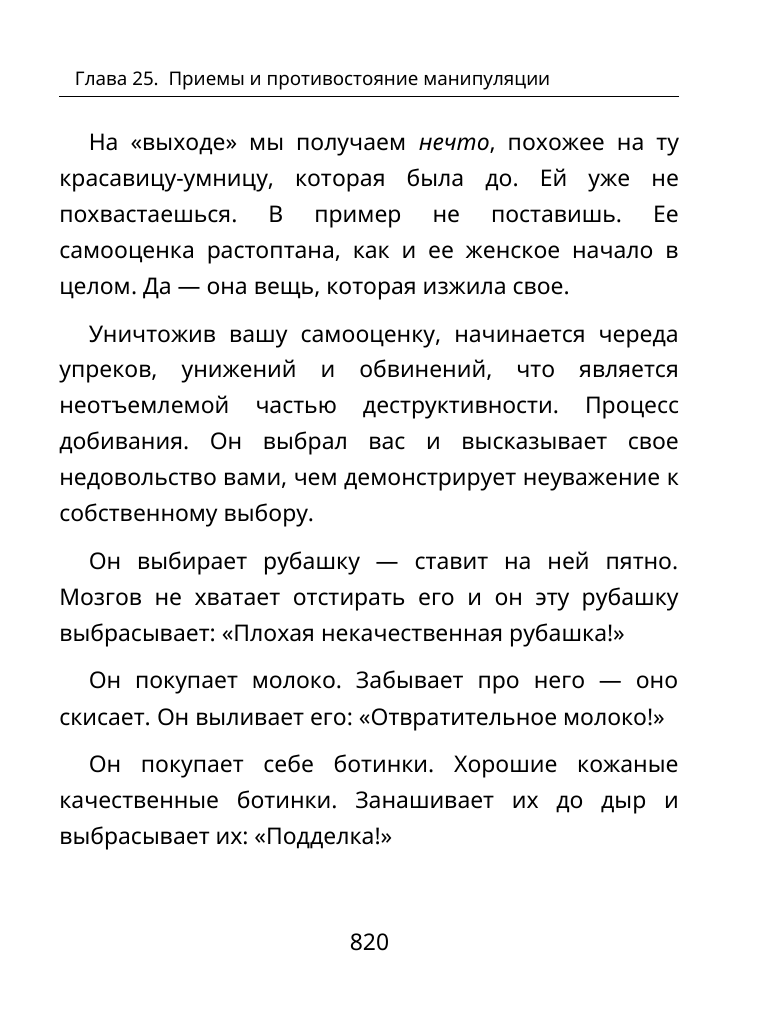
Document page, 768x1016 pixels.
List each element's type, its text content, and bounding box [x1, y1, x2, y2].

text Он выбирает рубашку — ставит на ней пятно. Мозгов не хватает отстирать его и он эту рубашку выбрасывает: «Плохая некачественная рубашка!» [59, 545, 679, 648]
text Уничтожив вашу самооценку, начинается череда упреков, унижений и обвинений, что является неотъемлемой частью деструктивности. Процесс добивания. Он выбрал вас и высказывает свое недовольство вами, чем демонстрирует неуважение к собственному выбору. [59, 317, 679, 528]
text Он покупает себе ботинки. Хорошие кожаные качественные ботинки. Занашивает их до дыр и выбрасывает их: «Подделка!» [59, 748, 679, 851]
text Он покупает молоко. Забывает про него — оно скисает. Он выливает его: «Отвратительное молоко!» [59, 664, 679, 732]
text На «выходе» мы получаем нечто, похожее на ту красавицу-умницу, которая была до. Ей уже не похвастаешься. В пример не поставишь. Ее самооценка растоптана, как и ее женское начало в целом. Да — она вещь, которая изжила свое. [59, 126, 679, 301]
